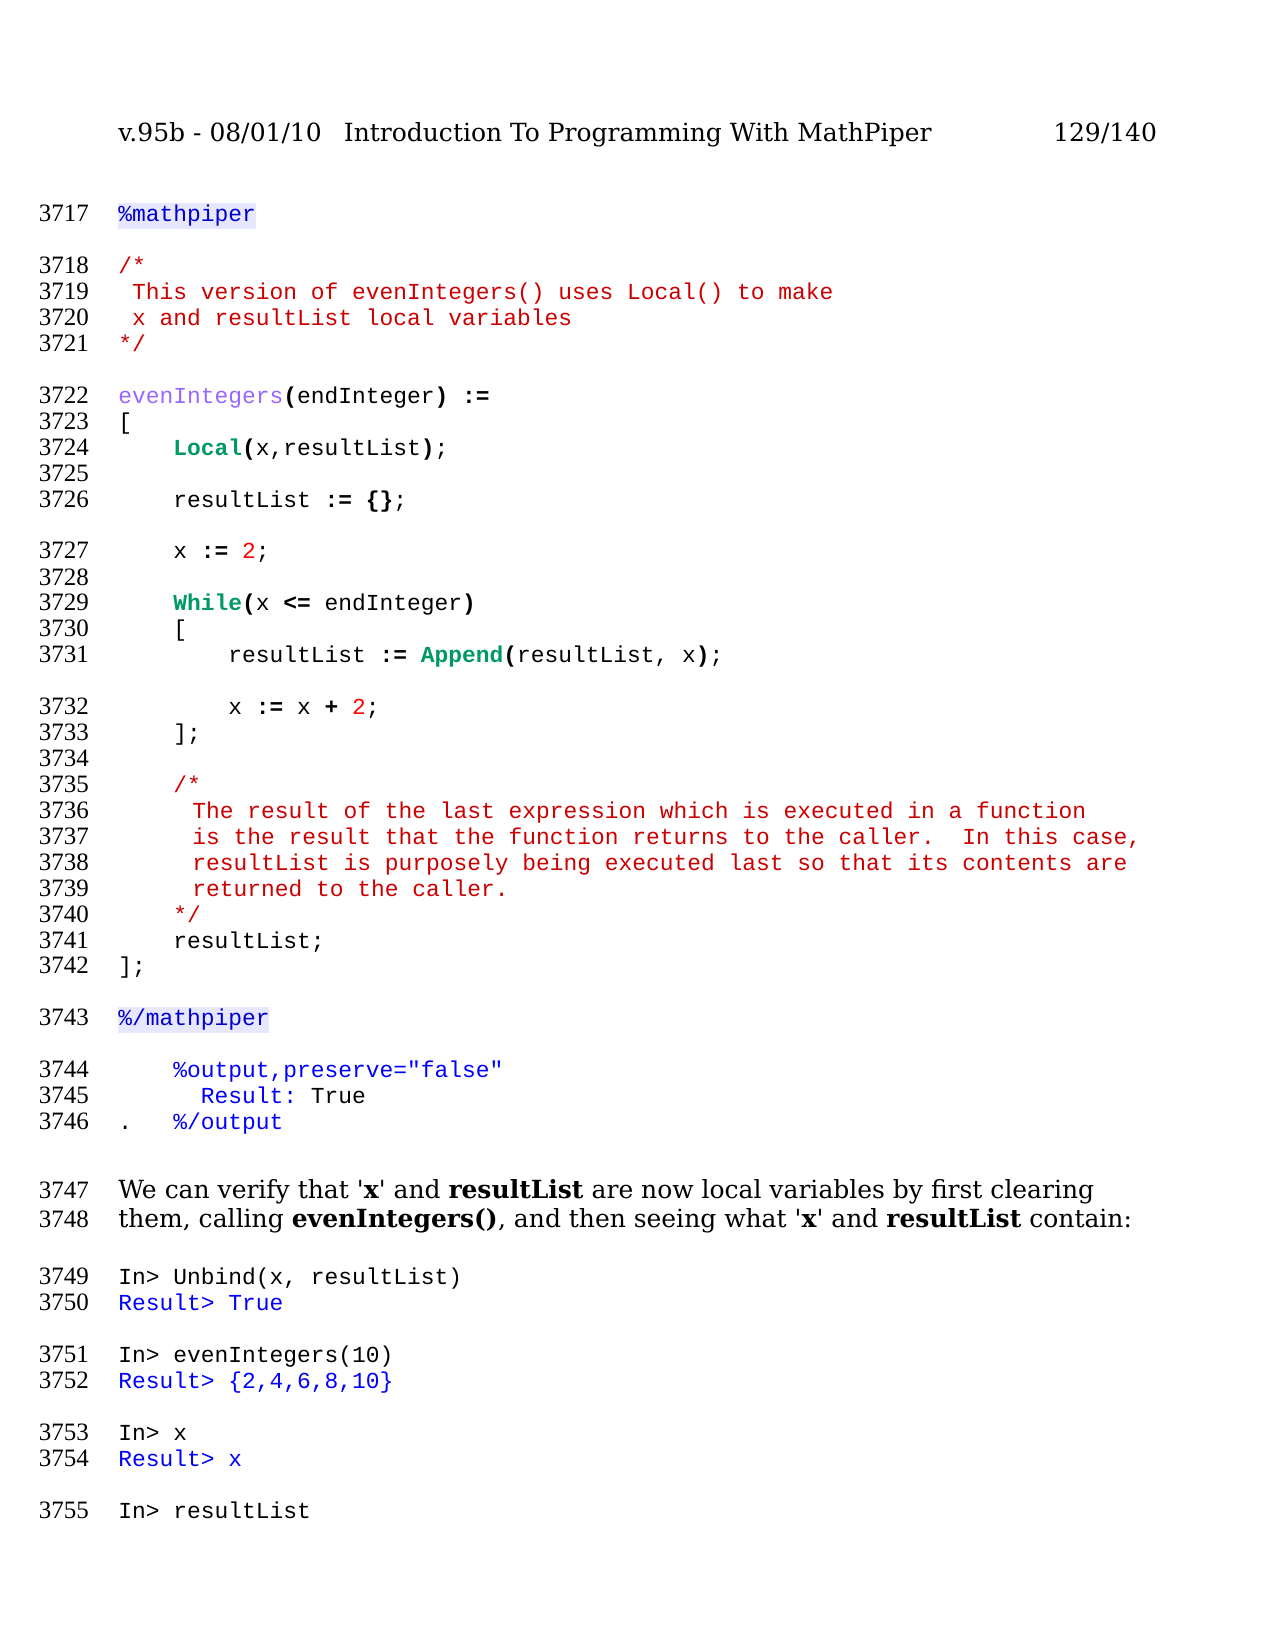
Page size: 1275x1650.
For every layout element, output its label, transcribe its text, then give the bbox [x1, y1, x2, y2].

text x := x + 2; [118, 696, 1157, 721]
text x := 2; [118, 540, 1157, 566]
text resultList := {}; [118, 488, 1157, 514]
text %mathpiper [118, 203, 1157, 229]
text Result> True [118, 1292, 1157, 1317]
text Result> {2,4,6,8,10} [118, 1369, 1157, 1395]
text Result> x [118, 1447, 1157, 1473]
text We can verify that 'x' and resultList are now local variables by first clearing them, calling evenIntegers(), and then seeing what 'x' and resultList contain: [118, 1175, 1157, 1234]
text In> evenIntegers(10) [118, 1343, 1157, 1369]
text While(x <= endInteger) [118, 592, 1157, 618]
text The result of the last expression which is executed in a function [118, 799, 1157, 825]
text /* [118, 254, 1157, 281]
text is the result that the function returns to the caller. In this case, [118, 825, 1157, 851]
text x and resultList local variables [118, 306, 1157, 332]
text ]; [118, 955, 1157, 981]
text . %/output [118, 1111, 1157, 1136]
text resultList is purposely being executed last so that its contents are [118, 851, 1157, 877]
text [ [118, 410, 1157, 436]
text Local(x,resultList); [118, 436, 1157, 462]
text In> resultList [118, 1499, 1157, 1525]
text returned to the caller. [118, 877, 1157, 903]
text resultList := Append(resultList, x); [118, 644, 1157, 669]
text In> x [118, 1421, 1157, 1447]
text */ [118, 903, 1157, 929]
text In> Unbind(x, resultList) [118, 1266, 1157, 1292]
text resultList; [118, 929, 1157, 955]
text */ [118, 332, 1157, 358]
text [ [118, 618, 1157, 644]
text /* [118, 773, 1157, 799]
text ]; [118, 721, 1157, 747]
text %output,preserve="false" [118, 1059, 1157, 1084]
text evenIntegers(endInteger) := [118, 384, 1157, 410]
text Result: True [118, 1084, 1157, 1111]
text %/mathpiper [118, 1007, 1157, 1033]
text This version of evenIntegers() uses Local() to make [118, 281, 1157, 306]
